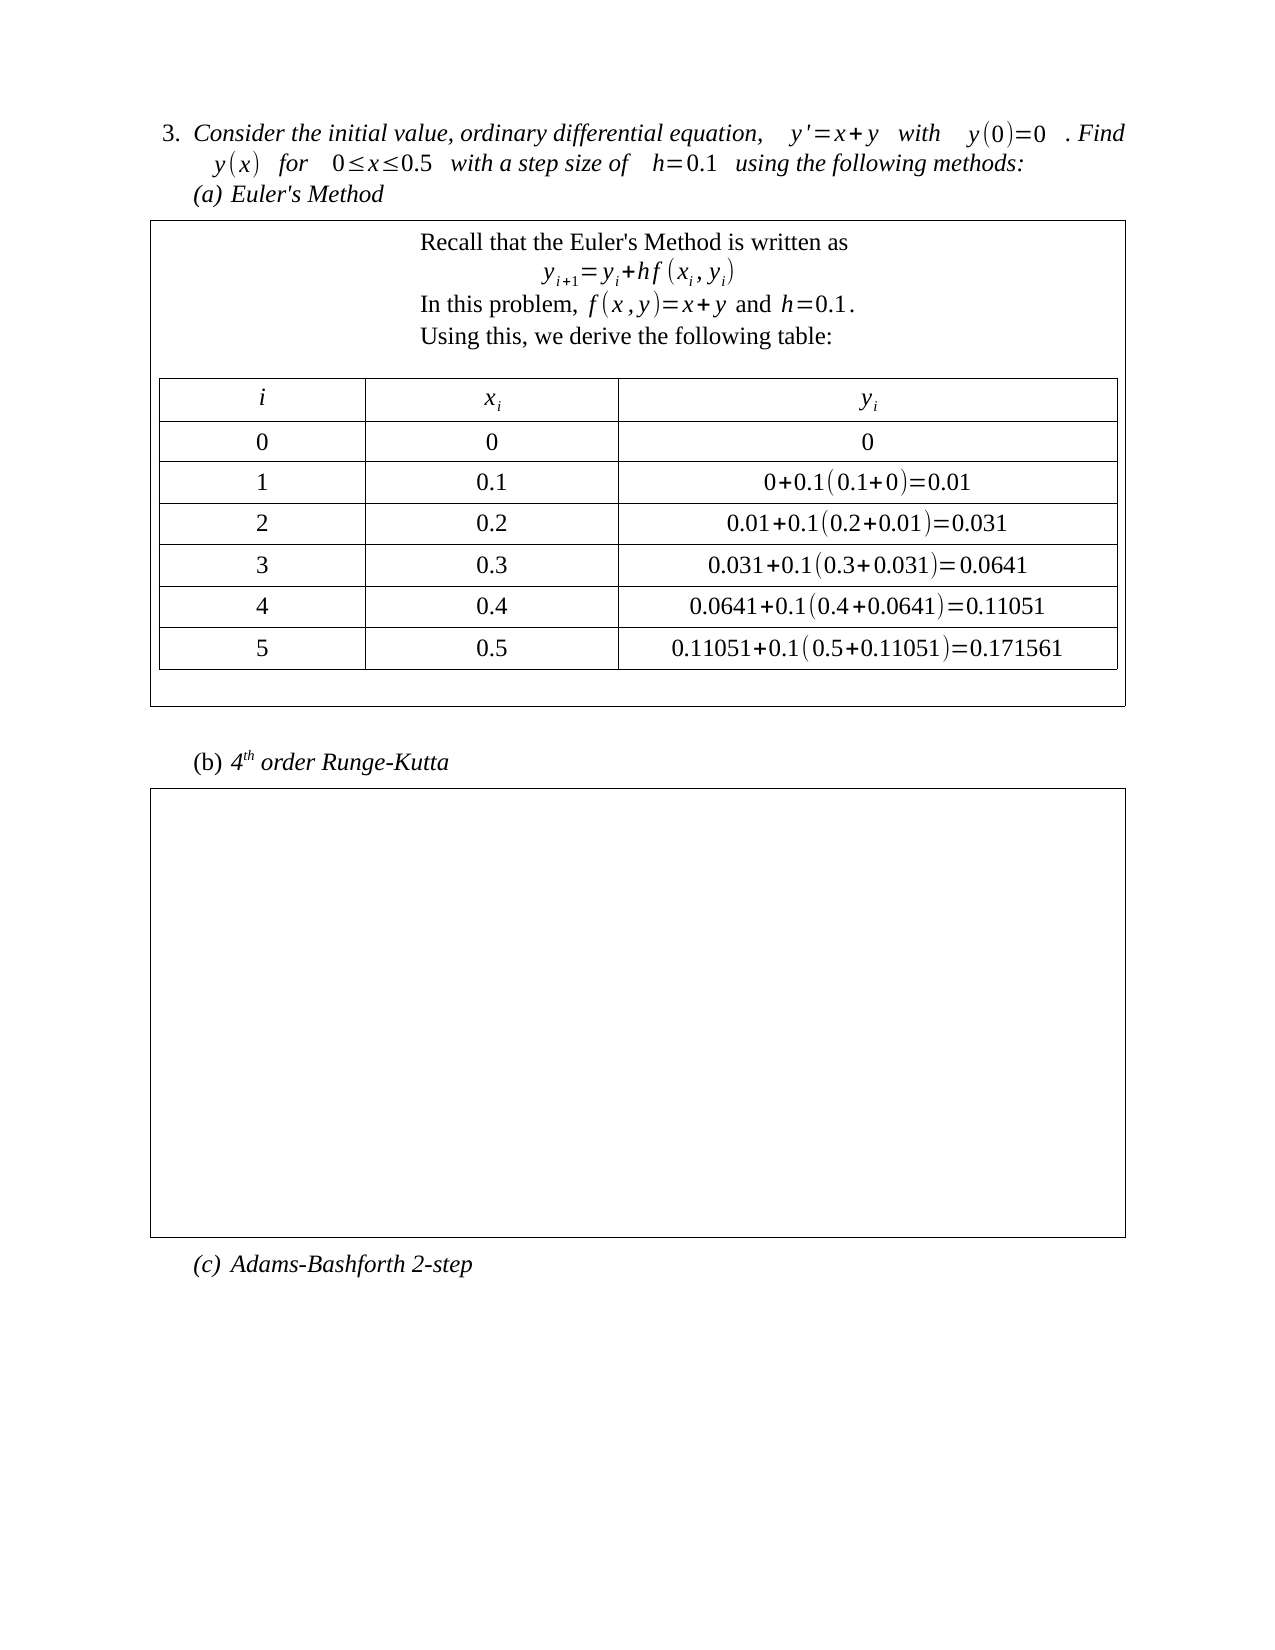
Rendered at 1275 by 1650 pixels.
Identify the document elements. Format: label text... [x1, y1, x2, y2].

table_cell 0.5 [366, 628, 618, 668]
table_cell 5 [160, 628, 365, 668]
table_cell [619, 462, 1117, 503]
list Euler's Method [193, 179, 1157, 208]
table_cell 0 [619, 422, 1117, 461]
table_header [619, 379, 1117, 421]
table_cell 0.3 [366, 545, 618, 586]
table_cell 1 [160, 462, 365, 503]
table_cell [619, 545, 1117, 586]
table_cell 0 [366, 422, 618, 461]
table_cell 0.2 [366, 504, 618, 544]
table_cell 2 [160, 504, 365, 544]
table_header [160, 379, 365, 421]
table_cell [619, 587, 1117, 627]
table_cell 4 [160, 587, 365, 627]
list Consider the initial value, ordinary differential equation, with . Find for with a step size of using the following methods: [156, 118, 1157, 179]
table_cell 0.1 [366, 462, 618, 503]
table_cell [619, 504, 1117, 544]
list 4th order Runge-Kutta [193, 747, 1157, 776]
table_cell 0 [160, 422, 365, 461]
table_header [366, 379, 618, 421]
table_cell 3 [160, 545, 365, 586]
table_cell [619, 628, 1117, 668]
table_cell 0.4 [366, 587, 618, 627]
list Adams-Bashforth 2-step [193, 1188, 1157, 1278]
